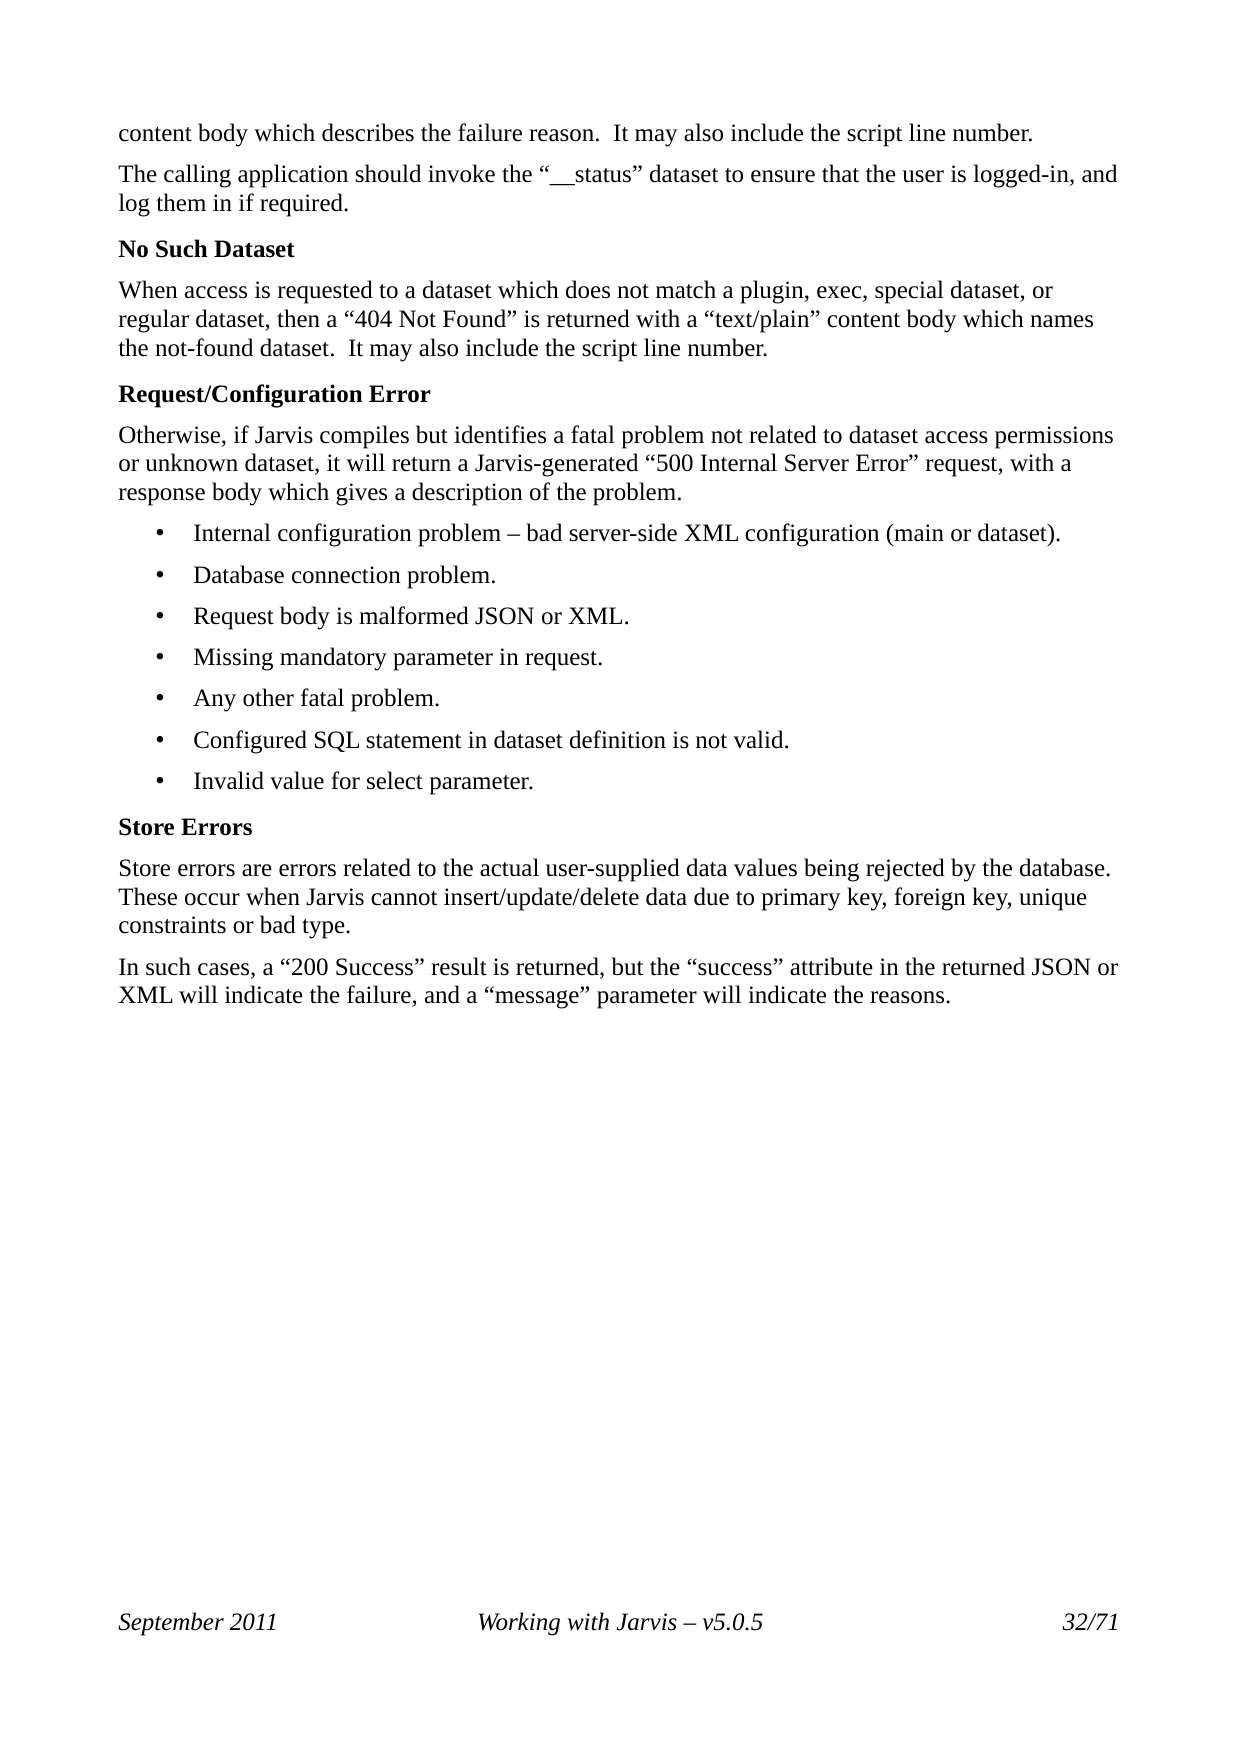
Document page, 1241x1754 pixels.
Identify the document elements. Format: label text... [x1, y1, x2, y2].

list Request body is malformed JSON or XML. [156, 601, 1122, 630]
list Missing mandatory parameter in request. [156, 642, 1122, 671]
subtitle Store Errors [118, 812, 1122, 841]
text Otherwise, if Jarvis compiles but identifies a fatal problem not related to dataset access permissions or unknown dataset, it will return a Jarvis-generated “500 Internal Server Error” request, with a response body which gives a description of the problem. [118, 420, 1122, 506]
text In such cases, a “200 Success” result is returned, but the “success” attribute in the returned JSON or XML will indicate the failure, and a “message” parameter will indicate the reasons. [118, 952, 1122, 1009]
list Database connection problem. [156, 560, 1122, 588]
text Store errors are errors related to the actual user-supplied data values being rejected by the database. These occur when Jarvis cannot insert/update/delete data due to primary key, foreign key, unique constraints or bad type. [118, 853, 1122, 939]
text The calling application should invoke the “__status” dataset to ensure that the user is logged-in, and log them in if required. [118, 159, 1122, 217]
list Internal configuration problem – bad server-side XML configuration (main or dataset). [156, 518, 1122, 547]
list Any other fatal problem. [156, 683, 1122, 712]
subtitle Request/Configuration Error [118, 379, 1122, 407]
text When access is requested to a dataset which does not match a plugin, exec, special dataset, or regular dataset, then a “404 Not Found” is returned with a “text/plain” content body which names the not-found dataset. It may also include the script line number. [118, 275, 1122, 361]
text content body which describes the failure reason. It may also include the script line number. [118, 118, 1122, 147]
list Configured SQL statement in dataset definition is not valid. [156, 725, 1122, 753]
subtitle No Such Dataset [118, 234, 1122, 263]
list Invalid value for select parameter. [156, 766, 1122, 795]
